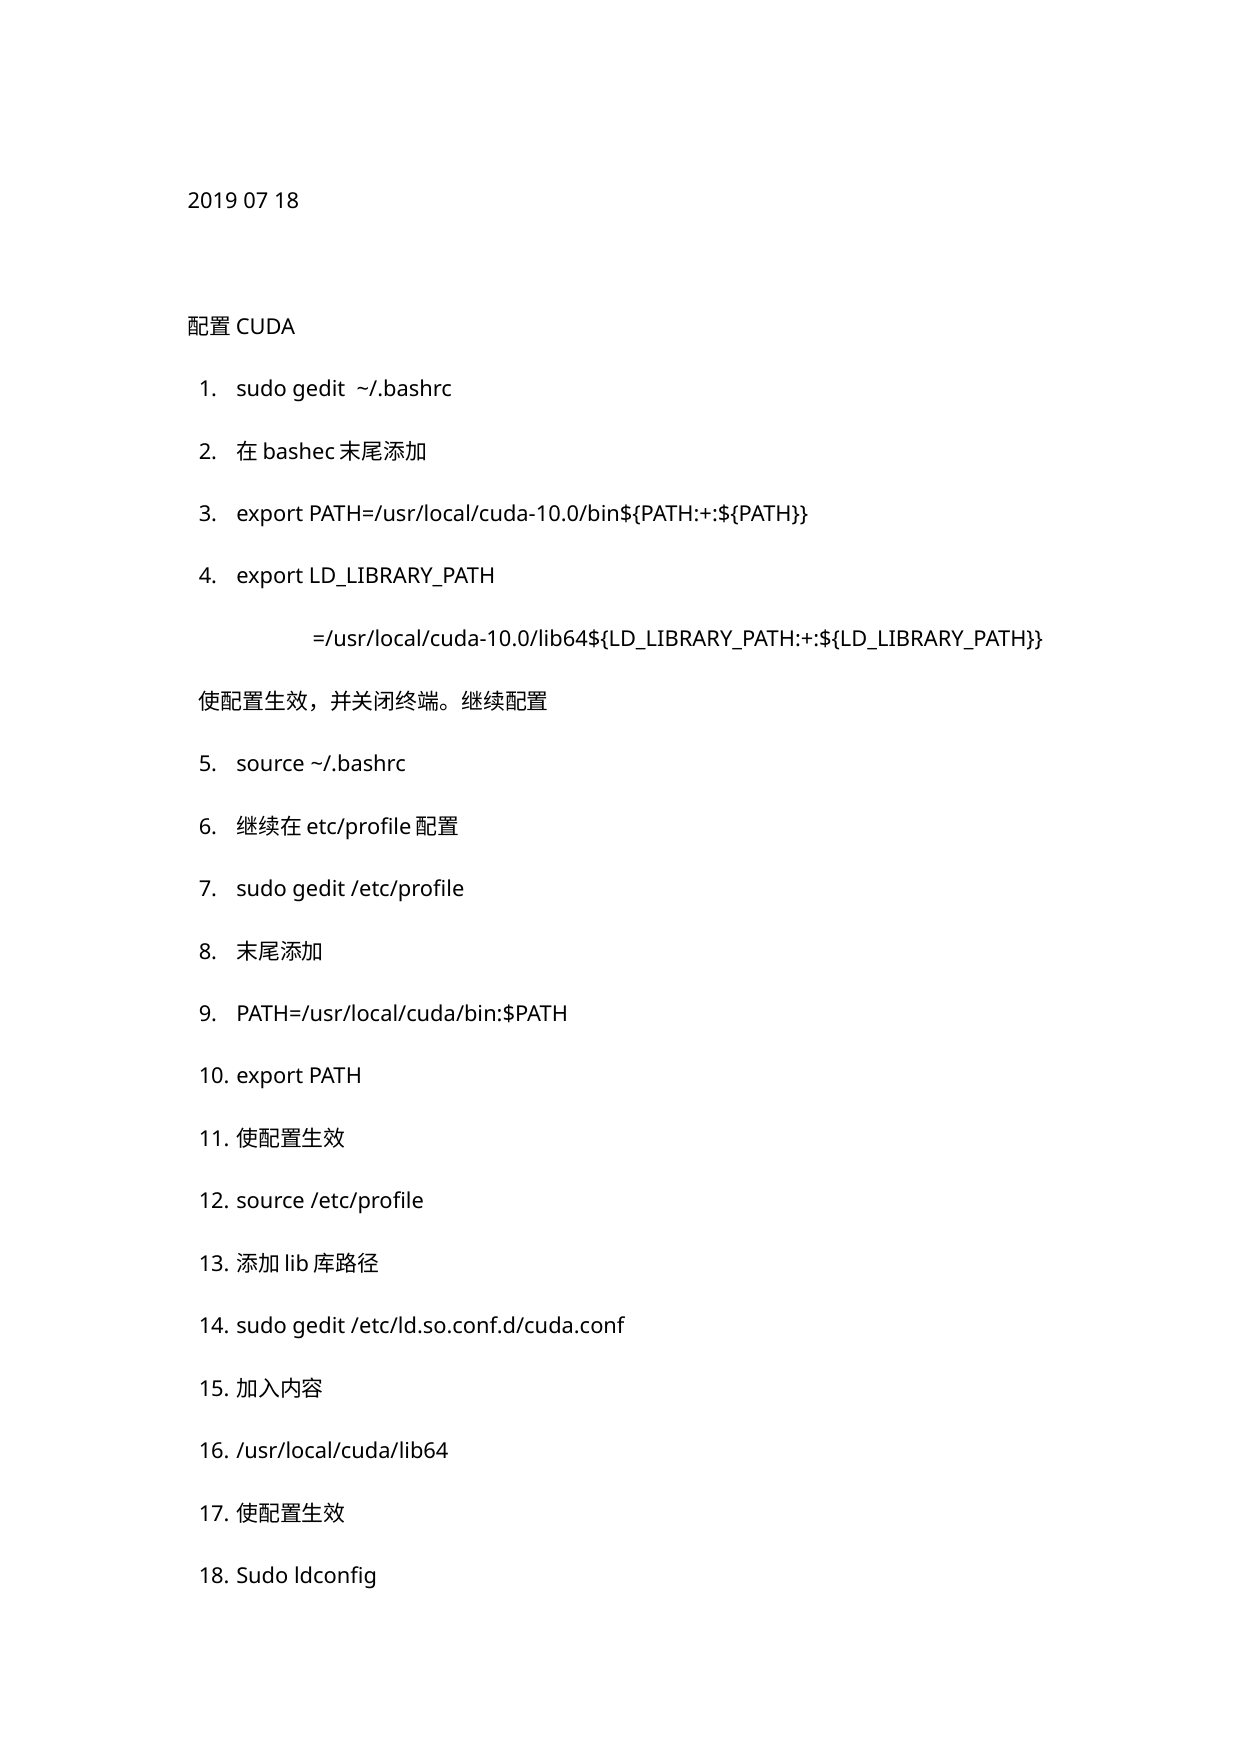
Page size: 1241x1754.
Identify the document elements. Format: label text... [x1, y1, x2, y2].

list 使配置生效 [198, 1471, 1053, 1533]
text 配置CUDA [187, 283, 1053, 346]
list 在bashec末尾添加 [198, 408, 1053, 471]
list export LD_LIBRARY_PATH [198, 533, 1053, 596]
list sudo gedit ~/.bashrc [198, 346, 1053, 408]
text 2019 07 18 [187, 158, 1053, 221]
list Sudo ldconfig [198, 1533, 1053, 1596]
list /usr/local/cuda/lib64 [198, 1408, 1053, 1471]
list sudo gedit /etc/profile [198, 846, 1053, 908]
text =/usr/local/cuda-10.0/lib64${LD_LIBRARY_PATH:+:${LD_LIBRARY_PATH}} [236, 596, 1053, 658]
list source /etc/profile [198, 1158, 1053, 1221]
list 末尾添加 [198, 908, 1053, 971]
text 使配置生效，并关闭终端。继续配置 [187, 658, 1053, 721]
list export PATH [198, 1033, 1053, 1096]
list 添加lib库路径 [198, 1221, 1053, 1283]
list 使配置生效 [198, 1096, 1053, 1158]
list 继续在etc/profile配置 [198, 783, 1053, 846]
list source ~/.bashrc [198, 721, 1053, 783]
list PATH=/usr/local/cuda/bin:$PATH [198, 971, 1053, 1033]
list export PATH=/usr/local/cuda-10.0/bin${PATH:+:${PATH}} [198, 471, 1053, 533]
list 加入内容 [198, 1346, 1053, 1408]
list sudo gedit /etc/ld.so.conf.d/cuda.conf [198, 1283, 1053, 1346]
